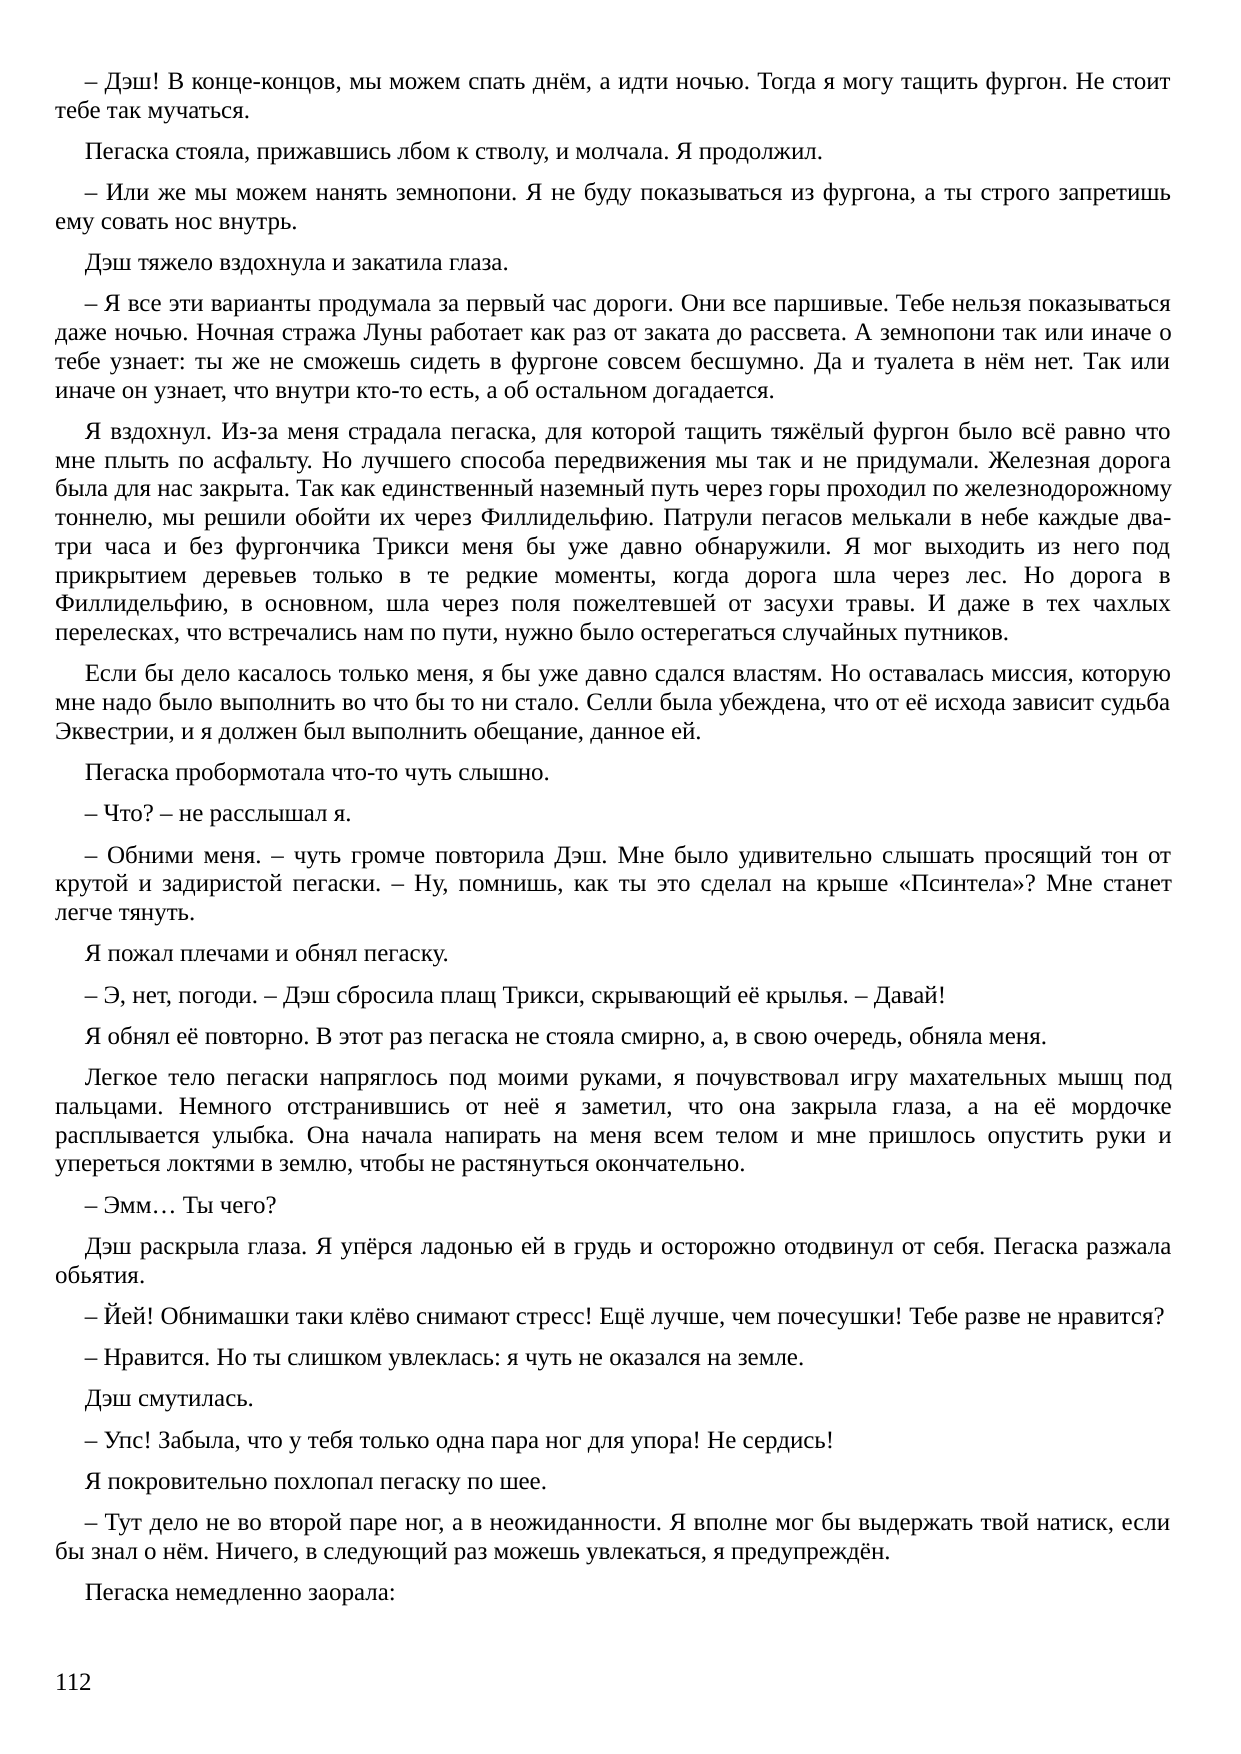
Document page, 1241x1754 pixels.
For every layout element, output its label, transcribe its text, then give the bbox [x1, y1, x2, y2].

text Пегаска немедленно заорала: [55, 1577, 1173, 1606]
text – Упс! Забыла, что у тебя только одна пара ног для упора! Не сердись! [55, 1425, 1173, 1453]
text – Йей! Обнимашки таки клёво снимают стресс! Ещё лучше, чем почесушки! Тебе разве не нравится? [55, 1301, 1173, 1330]
text Я вздохнул. Из-за меня страдала пегаска, для которой тащить тяжёлый фургон было всё равно что мне плыть по асфальту. Но лучшего способа передвижения мы так и не придумали. Железная дорога была для нас закрыта. Так как единственный наземный путь через горы проходил по железнодорожному тоннелю, мы решили обойти их через Филлидельфию. Патрули пегасов мелькали в небе каждые два-три часа и без фургончика Трикси меня бы уже давно обнаружили. Я мог выходить из него под прикрытием деревьев только в те редкие моменты, когда дорога шла через лес. Но дорога в Филлидельфию, в основном, шла через поля пожелтевшей от засухи травы. И даже в тех чахлых перелесках, что встречались нам по пути, нужно было остерегаться случайных путников. [55, 416, 1173, 646]
text Дэш тяжело вздохнула и закатила глаза. [55, 247, 1173, 276]
text – Я все эти варианты продумала за первый час дороги. Они все паршивые. Тебе нельзя показываться даже ночью. Ночная стража Луны работает как раз от заката до рассвета. А земнопони так или иначе о тебе узнает: ты же не сможешь сидеть в фургоне совсем бесшумно. Да и туалета в нём нет. Так или иначе он узнает, что внутри кто-то есть, а об остальном догадается. [55, 288, 1173, 403]
text – Э, нет, погоди. – Дэш сбросила плащ Трикси, скрывающий её крылья. – Давай! [55, 980, 1173, 1008]
text Пегаска пробормотала что-то чуть слышно. [55, 757, 1173, 786]
text Дэш смутилась. [55, 1383, 1173, 1412]
text Пегаска стояла, прижавшись лбом к стволу, и молчала. Я продолжил. [55, 136, 1173, 165]
text Дэш раскрыла глаза. Я упёрся ладонью ей в грудь и осторожно отодвинул от себя. Пегаска разжала обьятия. [55, 1231, 1173, 1288]
text – Что? – не расслышал я. [55, 798, 1173, 827]
text – Нравится. Но ты слишком увлеклась: я чуть не оказался на земле. [55, 1342, 1173, 1371]
text Легкое тело пегаски напряглось под моими руками, я почувствовал игру махательных мышц под пальцами. Немного отстранившись от неё я заметил, что она закрыла глаза, а на её мордочке расплывается улыбка. Она начала напирать на меня всем телом и мне пришлось опустить руки и упереться локтями в землю, чтобы не растянуться окончательно. [55, 1062, 1173, 1177]
text – Дэш! В конце-концов, мы можем спать днём, а идти ночью. Тогда я могу тащить фургон. Не стоит тебе так мучаться. [55, 66, 1173, 123]
text Я пожал плечами и обнял пегаску. [55, 938, 1173, 967]
text – Тут дело не во второй паре ног, а в неожиданности. Я вполне мог бы выдержать твой натиск, если бы знал о нём. Ничего, в следующий раз можешь увлекаться, я предупреждён. [55, 1507, 1173, 1565]
text – Или же мы можем нанять земнопони. Я не буду показываться из фургона, а ты строго запретишь ему совать нос внутрь. [55, 177, 1173, 235]
text Я покровительно похлопал пегаску по шее. [55, 1466, 1173, 1495]
text Если бы дело касалось только меня, я бы уже давно сдался властям. Но оставалась миссия, которую мне надо было выполнить во что бы то ни стало. Селли была убеждена, что от её исхода зависит судьба Эквестрии, и я должен был выполнить обещание, данное ей. [55, 658, 1173, 745]
text – Обними меня. – чуть громче повторила Дэш. Мне было удивительно слышать просящий тон от крутой и задиристой пегаски. – Ну, помнишь, как ты это сделал на крыше «Псинтела»? Мне станет легче тянуть. [55, 840, 1173, 926]
text – Эмм… Ты чего? [55, 1190, 1173, 1218]
text Я обнял её повторно. В этот раз пегаска не стояла смирно, а, в свою очередь, обняла меня. [55, 1021, 1173, 1050]
